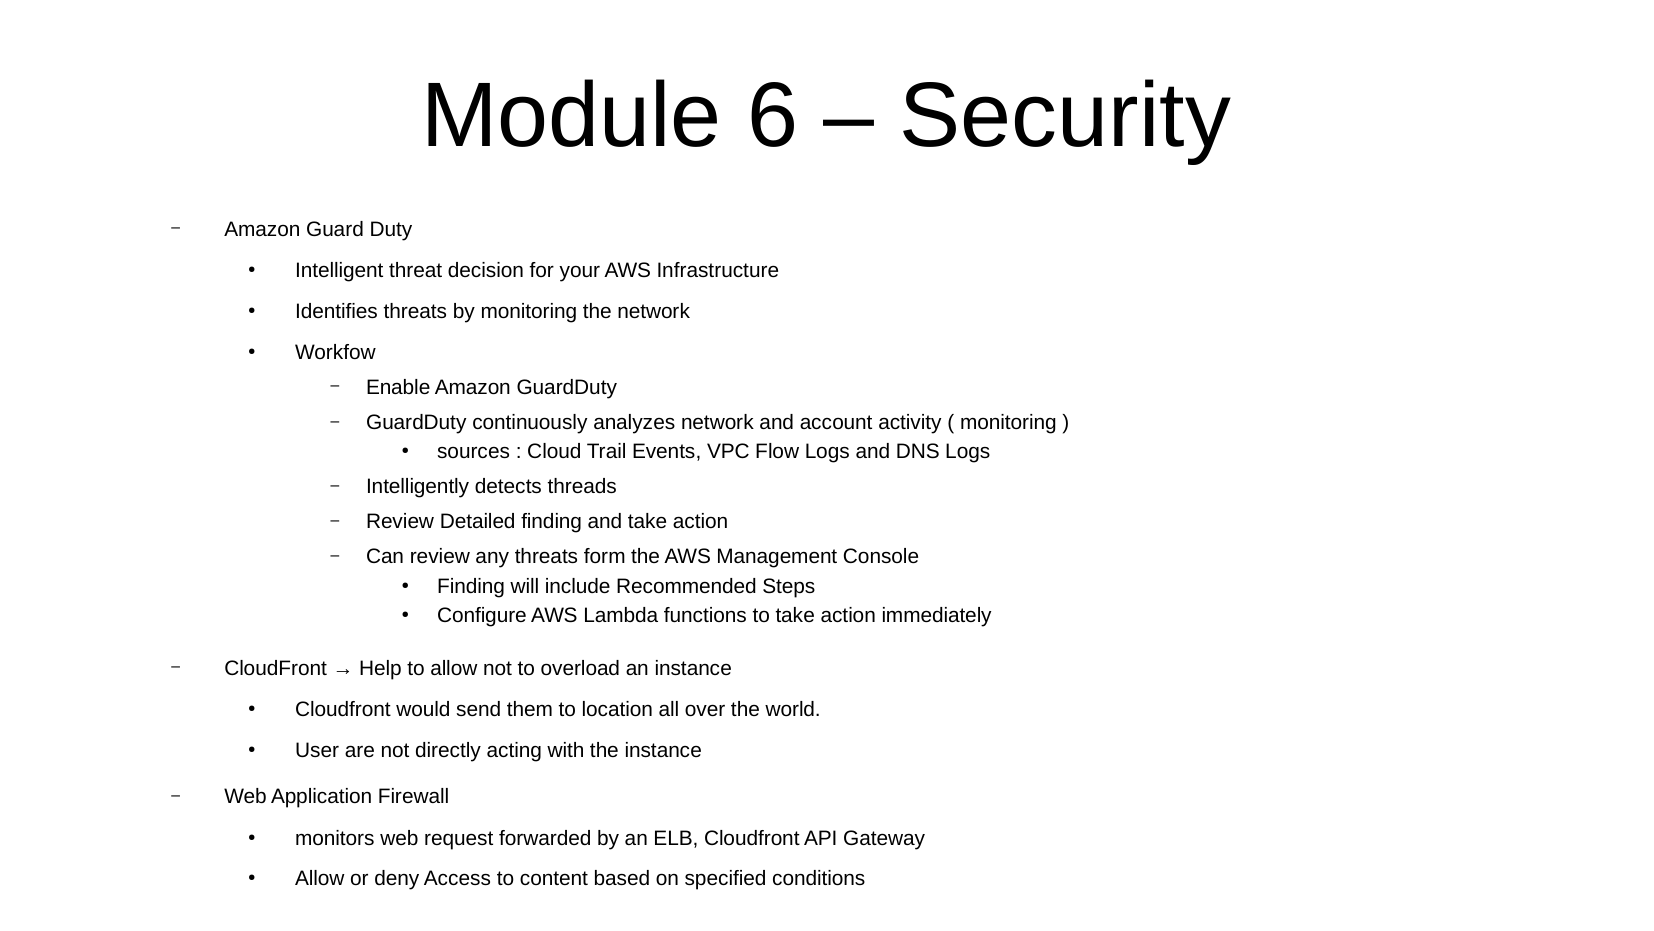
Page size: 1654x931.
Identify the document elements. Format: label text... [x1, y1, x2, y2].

list Amazon Guard Duty Intelligent threat decision for your AWS Infrastructure Identifies threats by monitoring the network Workfow Enable Amazon GuardDuty GuardDuty continuously analyzes network and account activity ( monitoring ) sources : Cloud Trail Events, VPC Flow Logs and DNS Logs Intelligently detects threads Review Detailed finding and take action Can review any threats form the AWS Management Console Finding will include Recommended Steps Configure AWS Lambda functions to take action immediately CloudFront → Help to allow not to overload an instance Cloudfront would send them to location all over the world. User are not directly acting with the instance Web Application Firewall monitors web request forwarded by an ELB, Cloudfront API Gateway Allow or deny Access to content based on specified conditions [82, 217, 1636, 916]
title Module 6 – Security [82, 37, 1571, 193]
